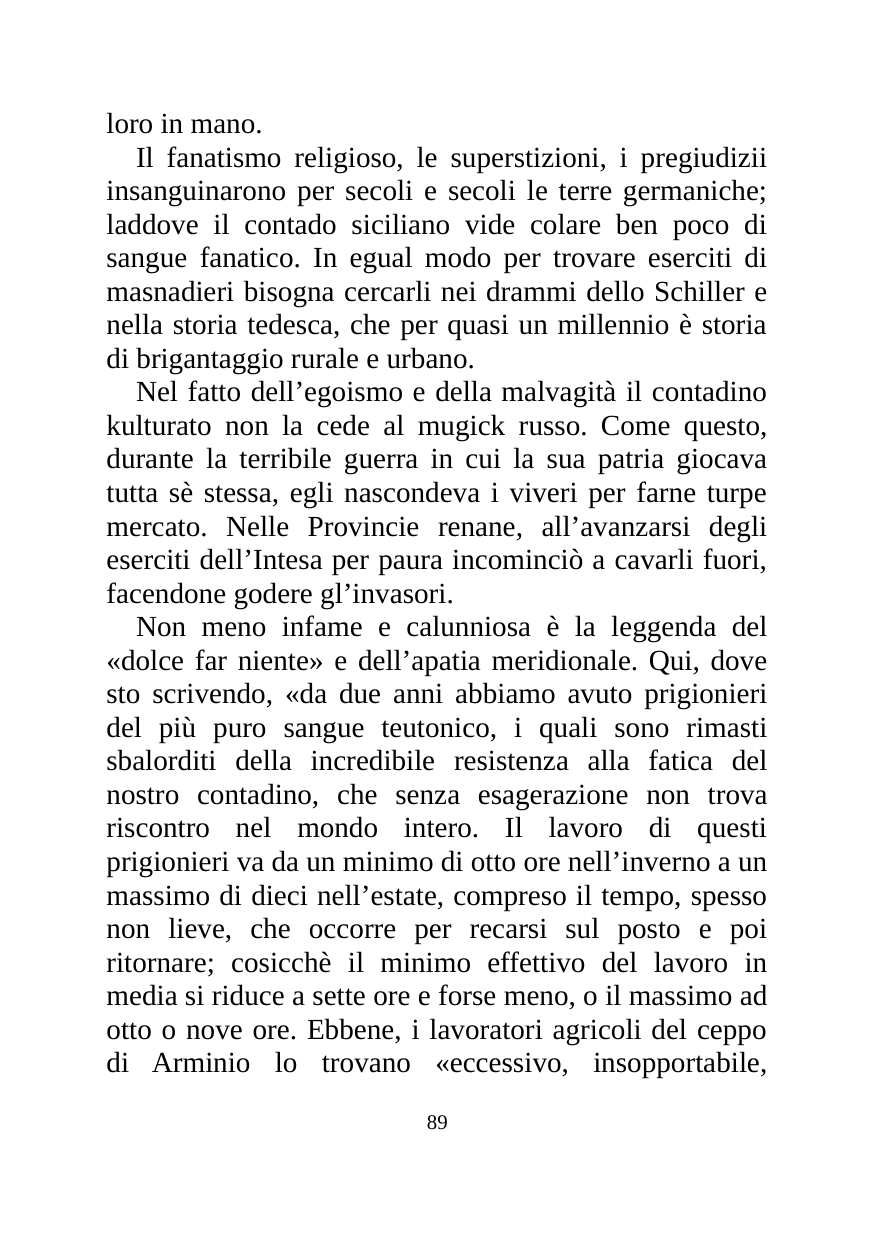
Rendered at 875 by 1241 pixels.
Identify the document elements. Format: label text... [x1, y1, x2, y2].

text Nel fatto dell’egoismo e della malvagità il contadino kulturato non la cede al mugick russo. Come questo, durante la terribile guerra in cui la sua patria giocava tutta sè stessa, egli nascondeva i viveri per farne turpe mercato. Nelle Provincie renane, all’avanzarsi degli eserciti dell’Intesa per paura incominciò a cavarli fuori, facendone godere gl’invasori. [106, 374, 768, 609]
text Il fanatismo religioso, le superstizioni, i pregiudizii insanguinarono per secoli e secoli le terre germaniche; laddove il contado siciliano vide colare ben poco di sangue fanatico. In egual modo per trovare eserciti di masnadieri bisogna cercarli nei drammi dello Schiller e nella storia tedesca, che per quasi un millennio è storia di brigantaggio rurale e urbano. [106, 140, 768, 374]
text Non meno infame e calunniosa è la leggenda del «dolce far niente» e dell’apatia meridionale. Qui, dove sto scrivendo, «da due anni abbiamo avuto prigionieri del più puro sangue teutonico, i quali sono rimasti sbalorditi della incredibile resistenza alla fatica del nostro contadino, che senza esagerazione non trova riscontro nel mondo intero. Il lavoro di questi prigionieri va da un minimo di otto ore nell’inverno a un massimo di dieci nell’estate, compreso il tempo, spesso non lieve, che occorre per recarsi sul posto e poi ritornare; cosicchè il minimo effettivo del lavoro in media si riduce a sette ore e forse meno, o il massimo ad otto o nove ore. Ebbene, i lavoratori agricoli del ceppo di Arminio lo trovano «eccessivo, insopportabile, [106, 609, 768, 1079]
text loro in mano. [106, 106, 768, 140]
